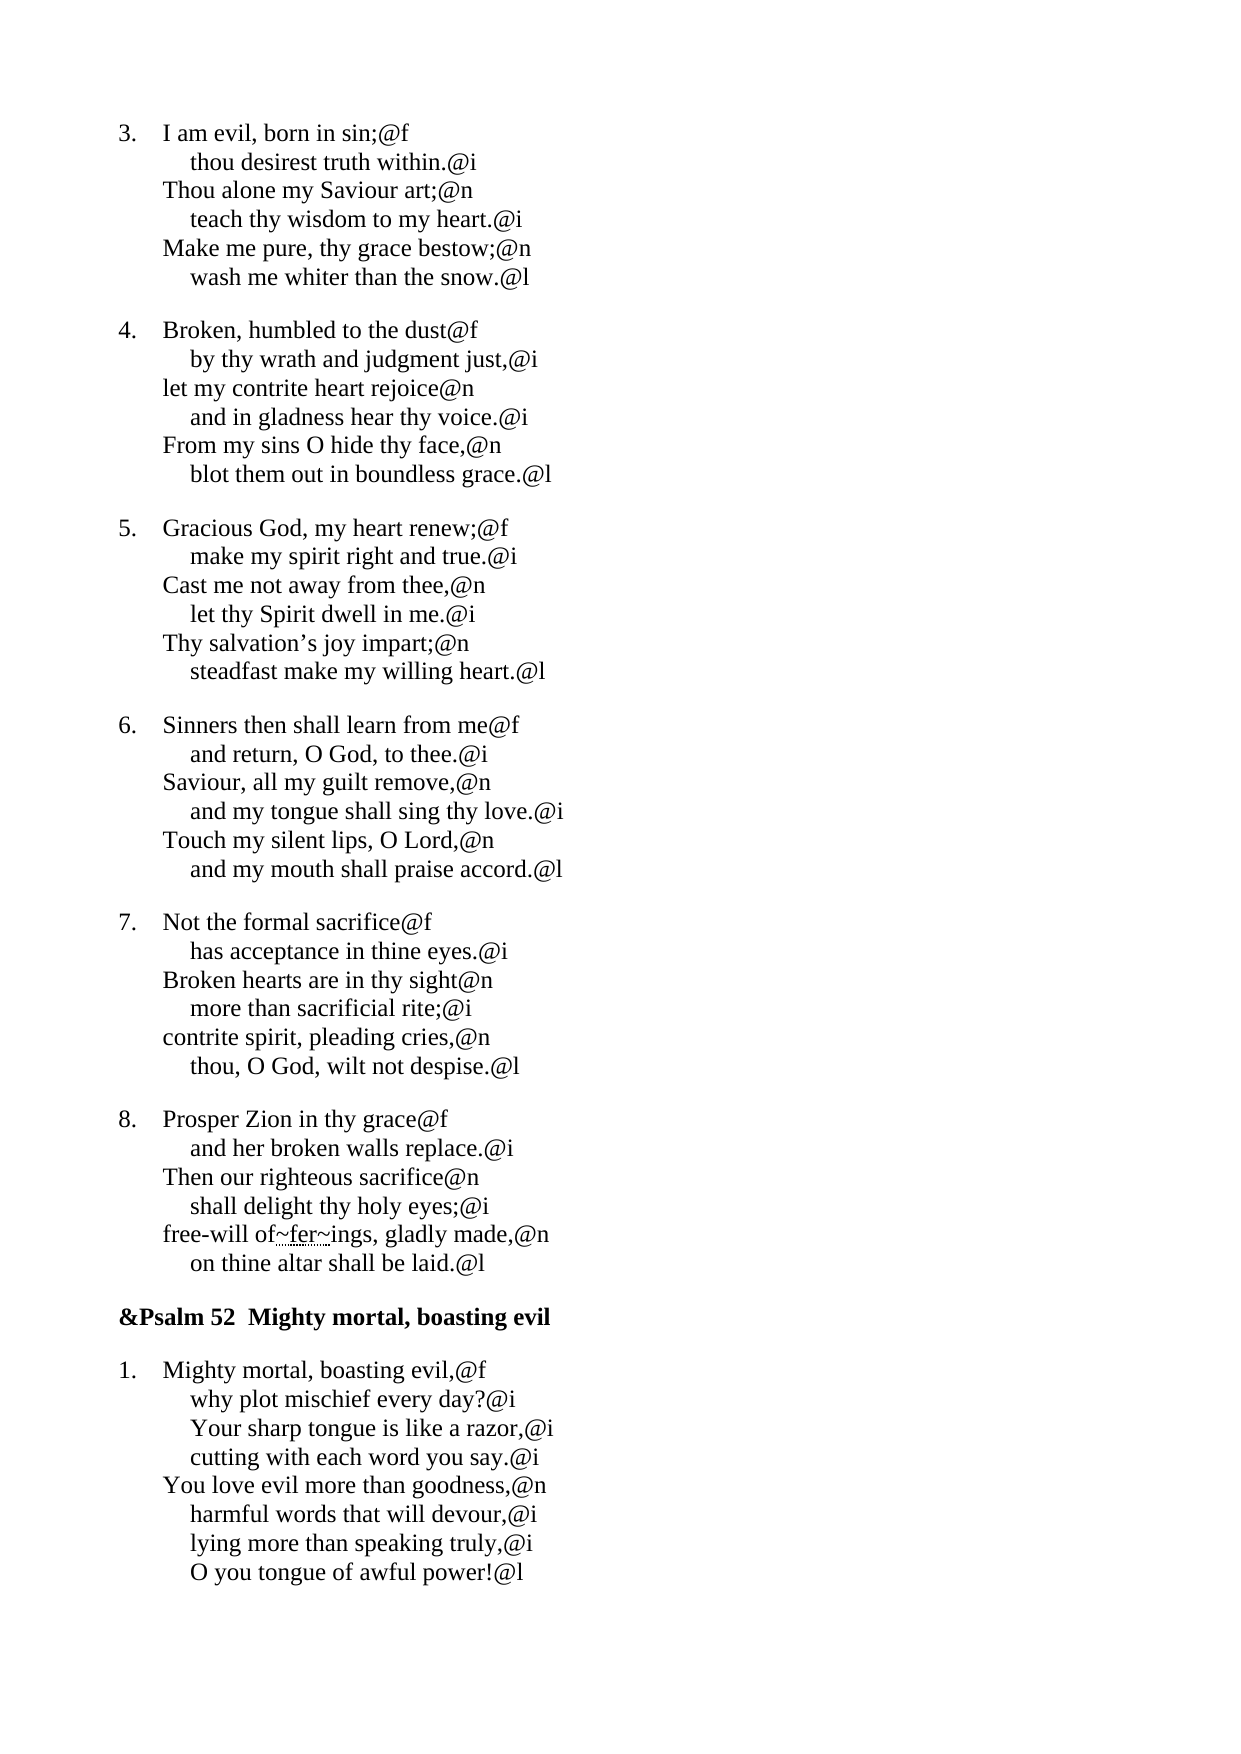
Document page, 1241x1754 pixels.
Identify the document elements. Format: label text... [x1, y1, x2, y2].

text contrite spirit, pleading cries,@n [162, 1022, 1122, 1051]
text and my tongue shall sing thy love.@i [171, 796, 1122, 825]
text 5. Gracious God, my heart renew;@f [118, 513, 1122, 541]
text Broken hearts are in thy sight@n [162, 965, 1122, 993]
text Saviour, all my guilt remove,@n [162, 767, 1122, 796]
text and my mouth shall praise accord.@l [171, 854, 1122, 882]
text wash me whiter than the snow.@l [171, 262, 1122, 291]
text Make me pure, thy grace bestow;@n [162, 233, 1122, 262]
subtitle &Psalm 52 Mighty mortal, boasting evil [118, 1302, 1122, 1331]
text steadfast make my willing heart.@l [171, 656, 1122, 685]
text let my contrite heart rejoice@n [162, 373, 1122, 402]
text Your sharp tongue is like a razor,@i [171, 1413, 1122, 1442]
text thou desirest truth within.@i [171, 147, 1122, 176]
text harmful words that will devour,@i [171, 1499, 1122, 1528]
text Thy salvation’s joy impart;@n [162, 628, 1122, 656]
text and in gladness hear thy voice.@i [171, 402, 1122, 430]
text Thou alone my Saviour art;@n [162, 176, 1122, 204]
text blot them out in boundless grace.@l [171, 459, 1122, 488]
text lying more than speaking truly,@i [171, 1528, 1122, 1557]
text 3. I am evil, born in sin;@f [118, 118, 1122, 147]
text and return, O God, to thee.@i [171, 739, 1122, 767]
text on thine altar shall be laid.@l [171, 1248, 1122, 1277]
text has acceptance in thine eyes.@i [171, 936, 1122, 965]
text 6. Sinners then shall learn from me@f [118, 710, 1122, 739]
text teach thy wisdom to my heart.@i [171, 204, 1122, 233]
text more than sacrificial rite;@i [171, 993, 1122, 1022]
text 8. Prosper Zion in thy grace@f [118, 1104, 1122, 1133]
text You love evil more than goodness,@n [162, 1470, 1122, 1499]
text 1. Mighty mortal, boasting evil,@f [118, 1355, 1122, 1384]
text Then our righteous sacrifice@n [162, 1162, 1122, 1191]
text by thy wrath and judgment just,@i [171, 344, 1122, 373]
text cutting with each word you say.@i [171, 1442, 1122, 1470]
text and her broken walls replace.@i [171, 1133, 1122, 1162]
text let thy Spirit dwell in me.@i [171, 599, 1122, 628]
text O you tongue of awful power!@l [171, 1557, 1122, 1585]
text shall delight thy holy eyes;@i [171, 1191, 1122, 1219]
text 4. Broken, humbled to the dust@f [118, 315, 1122, 344]
text thou, O God, wilt not despise.@l [171, 1051, 1122, 1080]
text From my sins O hide thy face,@n [162, 430, 1122, 459]
text 7. Not the formal sacrifice@f [118, 907, 1122, 936]
text free-will of~fer~ings, gladly made,@n [162, 1219, 1122, 1248]
text why plot mischief every day?@i [171, 1384, 1122, 1413]
text Cast me not away from thee,@n [162, 570, 1122, 599]
text Touch my silent lips, O Lord,@n [162, 825, 1122, 854]
text make my spirit right and true.@i [171, 541, 1122, 570]
